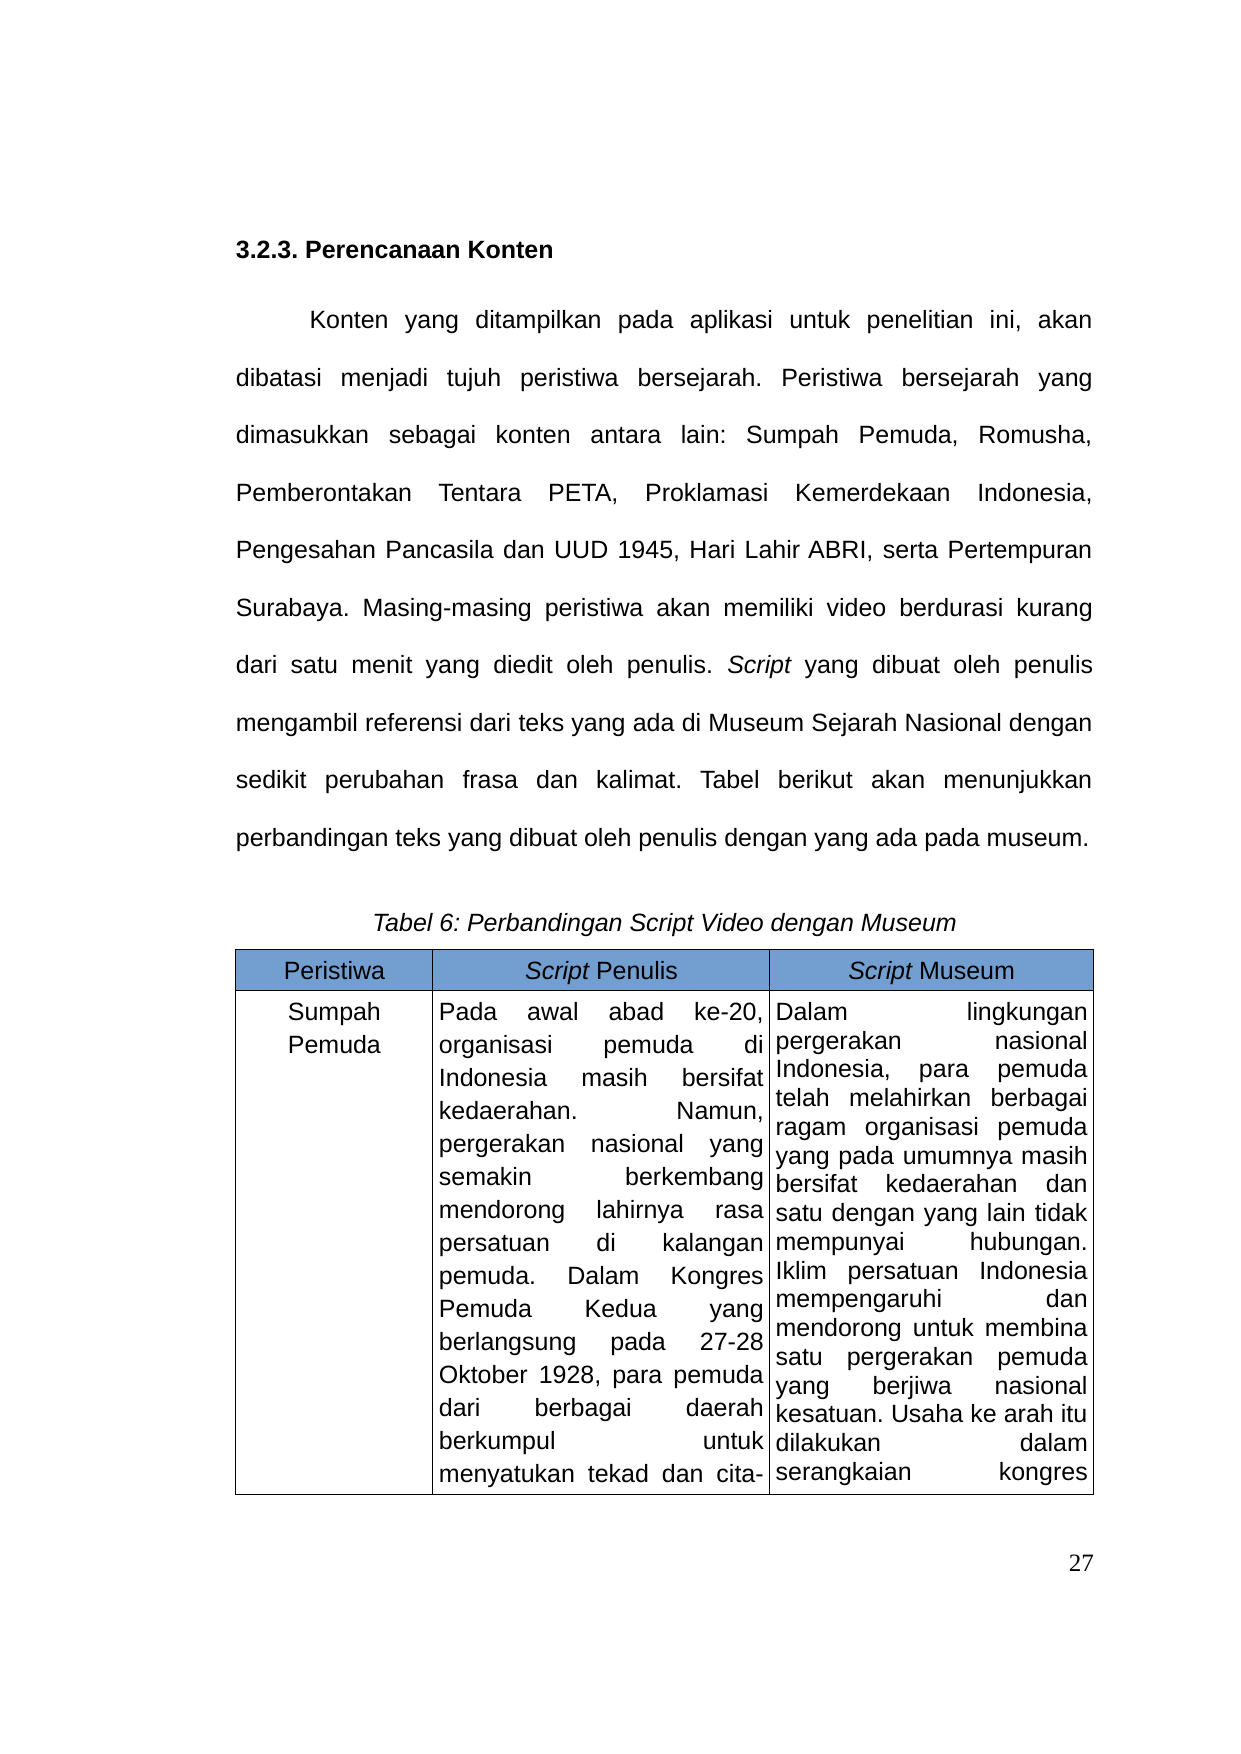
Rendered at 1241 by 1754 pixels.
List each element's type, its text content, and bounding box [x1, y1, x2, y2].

table_header Peristiwa [236, 950, 432, 990]
text Tabel 6: Perbandingan Script Video dengan Museum [236, 908, 1093, 936]
text Konten yang ditampilkan pada aplikasi untuk penelitian ini, akan dibatasi menjadi tujuh peristiwa bersejarah. Peristiwa bersejarah yang dimasukkan sebagai konten antara lain: Sumpah Pemuda, Romusha, Pemberontakan Tentara PETA, Proklamasi Kemerdekaan Indonesia, Pengesahan Pancasila dan UUD 1945, Hari Lahir ABRI, serta Pertempuran Surabaya. Masing-masing peristiwa akan memiliki video berdurasi kurang dari satu menit yang diedit oleh penulis. Script yang dibuat oleh penulis mengambil referensi dari teks yang ada di Museum Sejarah Nasional dengan sedikit perubahan frasa dan kalimat. Tabel berikut akan menunjukkan perbandingan teks yang dibuat oleh penulis dengan yang ada pada museum. [236, 306, 1093, 852]
table_header Script Penulis [433, 950, 769, 990]
subtitle 3.2.3. Perencanaan Konten [236, 236, 1093, 264]
table_cell Dalam lingkungan pergerakan nasional Indonesia, para pemuda telah melahirkan berbagai ragam organisasi pemuda yang pada umumnya masih bersifat kedaerahan dan satu dengan yang lain tidak mempunyai hubungan. Iklim persatuan Indonesia mempengaruhi dan mendorong untuk membina satu pergerakan pemuda yang berjiwa nasional kesatuan. Usaha ke arah itu dilakukan dalam serangkaian kongres [770, 991, 1093, 1494]
table_header Script Museum [770, 950, 1093, 990]
table_cell Pada awal abad ke-20, organisasi pemuda di Indonesia masih bersifat kedaerahan. Namun, pergerakan nasional yang semakin berkembang mendorong lahirnya rasa persatuan di kalangan pemuda. Dalam Kongres Pemuda Kedua yang berlangsung pada 27-28 Oktober 1928, para pemuda dari berbagai daerah berkumpul untuk menyatukan tekad dan cita- [433, 991, 769, 1494]
table_cell Sumpah Pemuda [236, 991, 432, 1494]
